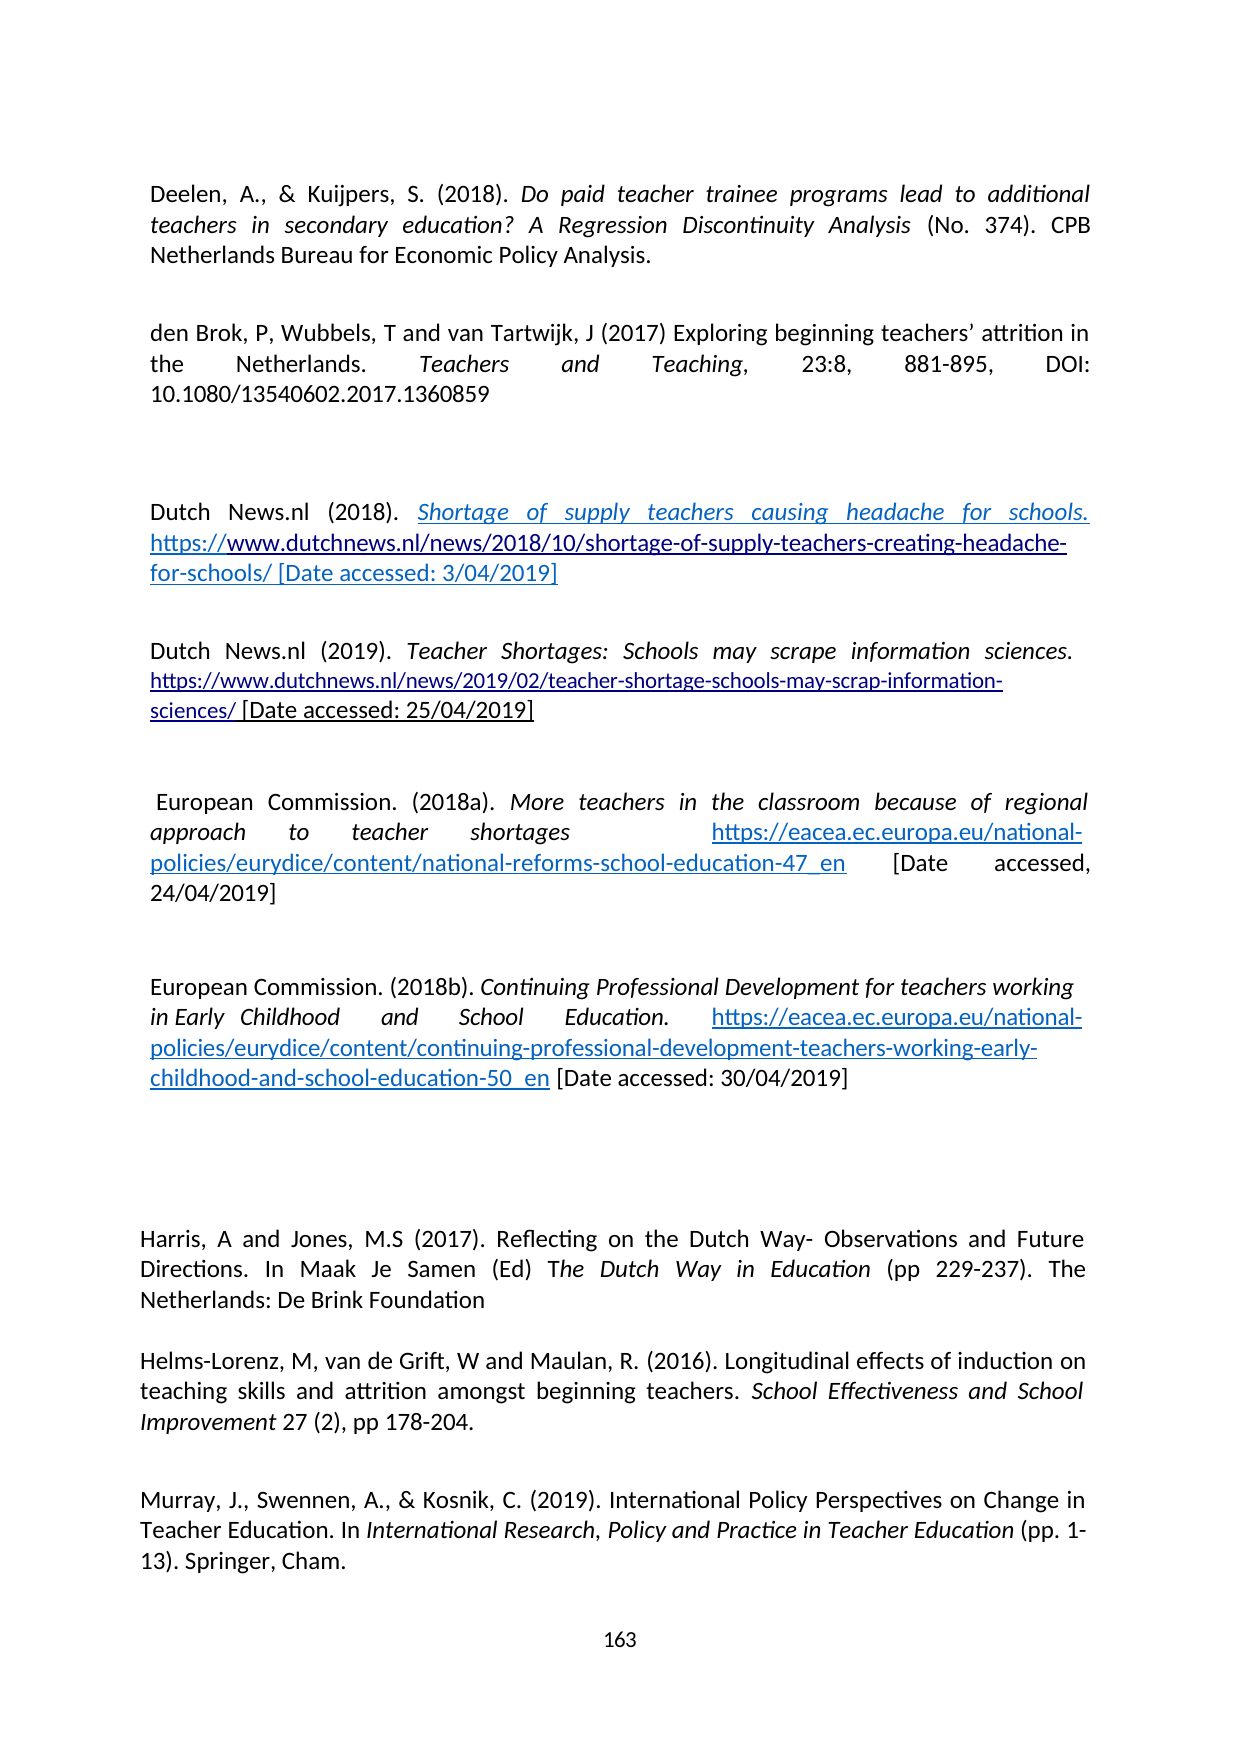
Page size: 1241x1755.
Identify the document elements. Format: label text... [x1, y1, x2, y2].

text Dutch News.nl (2019). Teacher Shortages: Schools may scrape information sciences. https://www.dutchnews.nl/news/2019/02/teacher-shortage-schools-may-scrap-information- sciences/ [Date accessed: 25/04/2019] [150, 636, 1091, 724]
text den Brok, P, Wubbels, T and van Tartwijk, J (2017) Exploring beginning teachers’ attrition in the Netherlands. Teachers and Teaching, 23:8, 881-895, DOI: 10.1080/13540602.2017.1360859 [150, 317, 1091, 409]
text Harris, A and Jones, M.S (2017). Reflecting on the Dutch Way- Observations and Future Directions. In Maak Je Samen (Ed) The Dutch Way in Education (pp 229-237). The Netherlands: De Brink Foundation [140, 1223, 1086, 1314]
text Deelen, A., & Kuijpers, S. (2018). Do paid teacher trainee programs lead to additional teachers in secondary education? A Regression Discontinuity Analysis (No. 374). CPB Netherlands Bureau for Economic Policy Analysis. [150, 178, 1091, 270]
text Helms-Lorenz, M, van de Grift, W and Maulan, R. (2016). Longitudinal effects of induction on teaching skills and attrition amongst beginning teachers. School Effectiveness and School Improvement 27 (2), pp 178-204. [140, 1345, 1086, 1437]
text Murray, J., Swennen, A., & Kosnik, C. (2019). International Policy Perspectives on Change in Teacher Education. In International Research, Policy and Practice in Teacher Education (pp. 1- 13). Springer, Cham. [140, 1484, 1087, 1576]
text European Commission. (2018a). More teachers in the classroom because of regional approach to teacher shortages https://eacea.ec.europa.eu/national- policies/eurydice/content/national-reforms-school-education-47_en [Date accessed, 24/04/2019] [150, 786, 1091, 908]
text Dutch News.nl (2018). Shortage of supply teachers causing headache for schools. https://www.dutchnews.nl/news/2018/10/shortage-of-supply-teachers-creating-headache- for-schools/ [Date accessed: 3/04/2019] [150, 497, 1090, 588]
text European Commission. (2018b). Continuing Professional Development for teachers working in Early Childhood and School Education. https://eacea.ec.europa.eu/national- policies/eurydice/content/continuing-professional-development-teachers-working-early- childhood-and-school-education-50_en [Date accessed: 30/04/2019] [150, 971, 1091, 1093]
